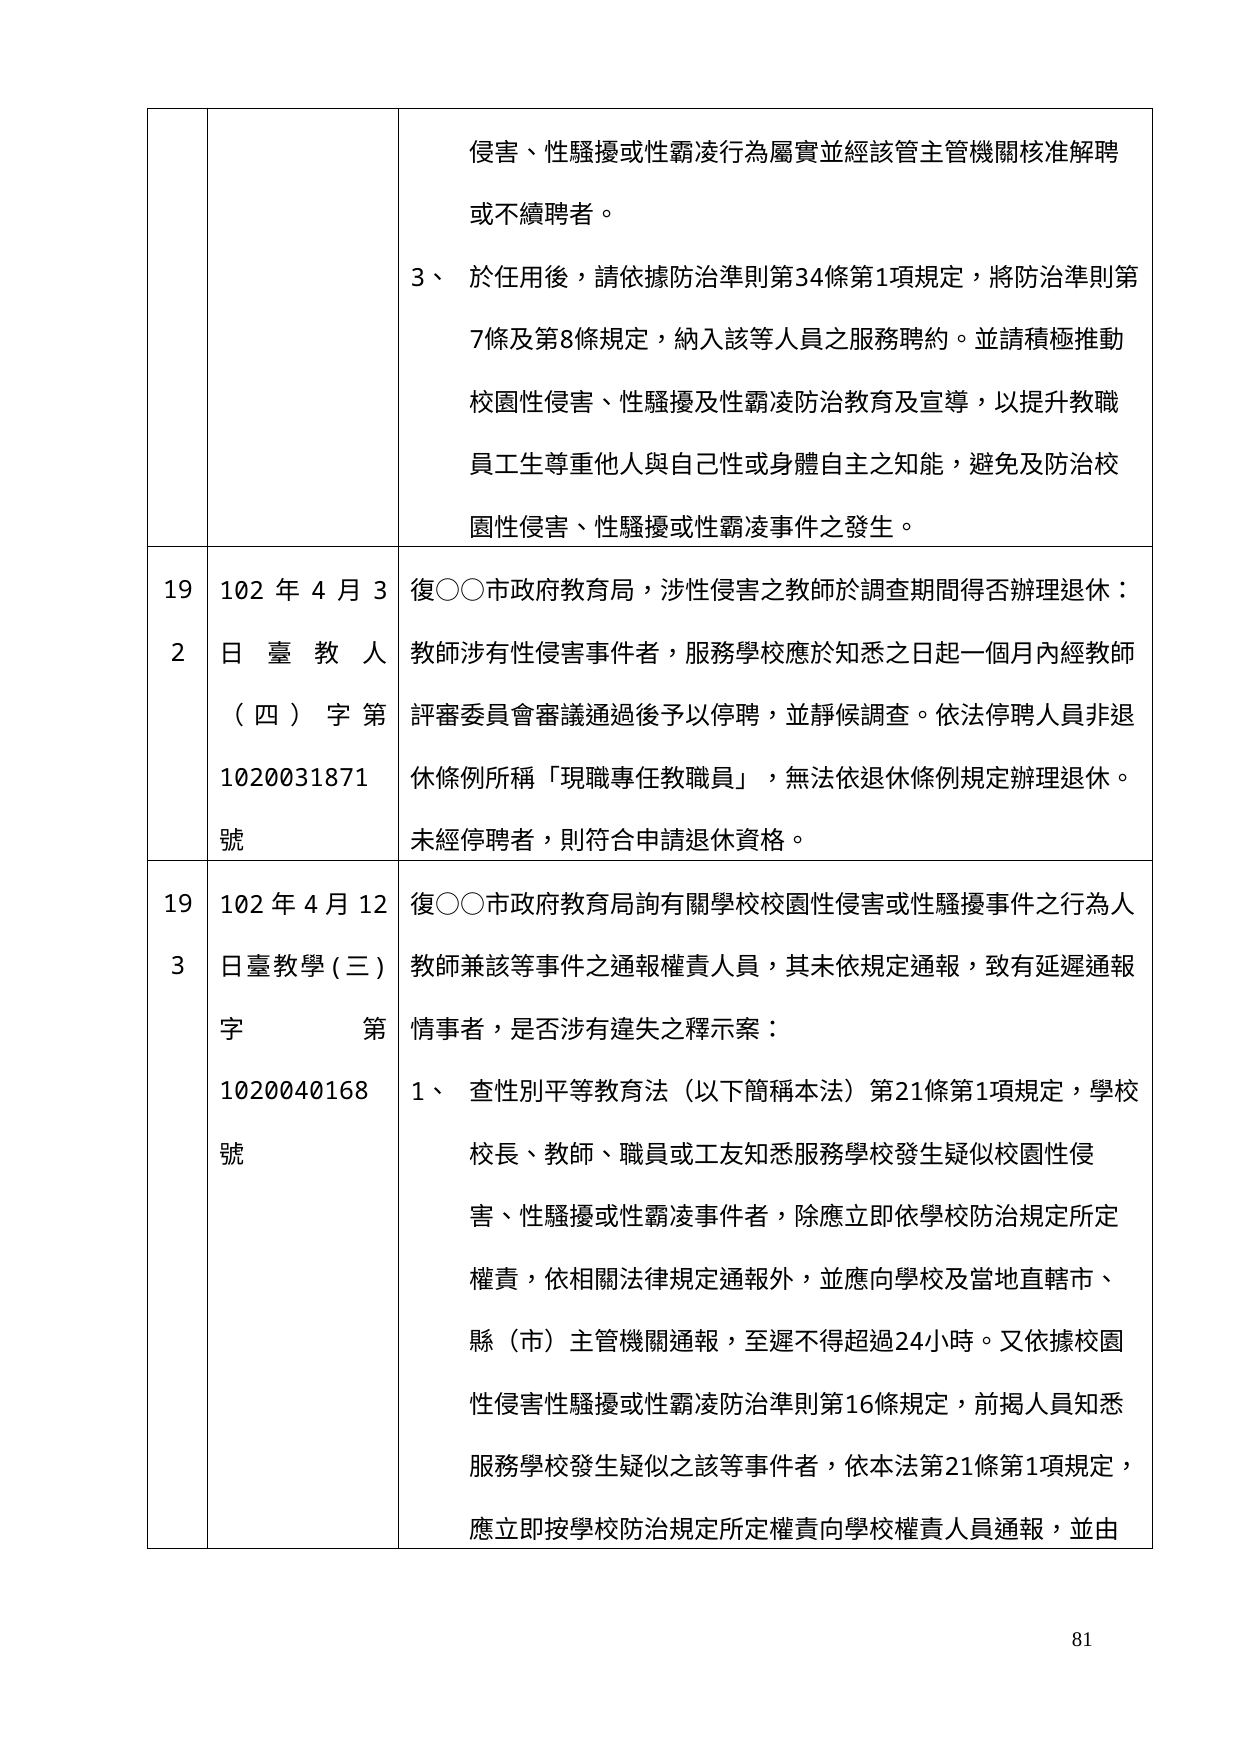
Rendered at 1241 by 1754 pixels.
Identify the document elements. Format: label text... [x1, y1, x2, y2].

table_cell 侵害、性騷擾或性霸凌行為屬實並經該管主管機關核准解聘或不續聘者。 於任用後，請依據防治準則第34條第1項規定，將防治準則第7條及第8條規定，納入該等人員之服務聘約。並請積極推動校園性侵害、性騷擾及性霸凌防治教育及宣導，以提升教職員工生尊重他人與自己性或身體自主之知能，避免及防治校園性侵害、性騷擾或性霸凌事件之發生。 [399, 109, 1152, 546]
table_cell 復○○市政府教育局詢有關學校校園性侵害或性騷擾事件之行為人教師兼該等事件之通報權責人員，其未依規定通報，致有延遲通報情事者，是否涉有違失之釋示案： 查性別平等教育法（以下簡稱本法）第21條第1項規定，學校校長、教師、職員或工友知悉服務學校發生疑似校園性侵害、性騷擾或性霸凌事件者，除應立即依學校防治規定所定權責，依相關法律規定通報外，並應向學校及當地直轄市、縣（市）主管機關通報，至遲不得超過24小時。又依據校園性侵害性騷擾或性霸凌防治準則第16條規定，前揭人員知悉服務學校發生疑似之該等事件者，依本法第21條第1項規定，應立即按學校防治規定所定權責向學校權責人員通報，並由 [399, 861, 1152, 1548]
table_cell 193 [148, 861, 207, 1548]
table_cell 102年4月12日臺教學(三)字第1020040168號 [208, 861, 398, 1548]
table_cell [148, 109, 207, 546]
table_cell [208, 109, 398, 546]
table_cell 復○○市政府教育局，涉性侵害之教師於調查期間得否辦理退休： 教師涉有性侵害事件者，服務學校應於知悉之日起一個月內經教師評審委員會審議通過後予以停聘，並靜候調查。依法停聘人員非退休條例所稱「現職專任教職員」，無法依退休條例規定辦理退休。未經停聘者，則符合申請退休資格。 [399, 547, 1152, 860]
table_cell 192 [148, 547, 207, 860]
table_cell 102年4月3日臺教人（四）字第1020031871號 [208, 547, 398, 860]
